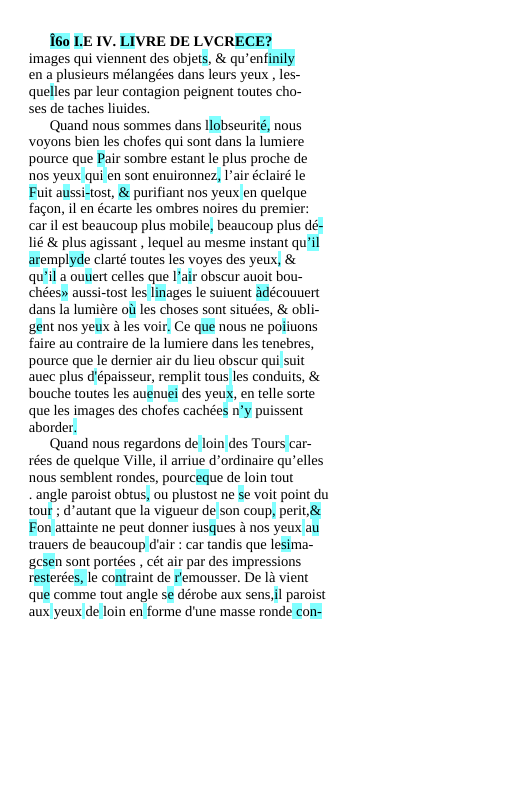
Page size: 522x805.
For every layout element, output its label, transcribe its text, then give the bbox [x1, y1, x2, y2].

text Î6o I.E IV. LIVRE DE LVCRECE? images qui viennent des objets, & qu’enfinily en a plusieurs mélangées dans leurs yeux , les- quelles par leur contagion peignent toutes cho- ses de taches liuides. [29, 33, 412, 116]
text Quand nous regardons de loin des Tours car- rées de quelque Ville, il arriue d’ordinaire qu’elles nous semblent rondes, pourceque de loin tout . angle paroist obtus, ou plustost ne se voit point du tour ; d’autant que la vigueur de son coup, perit,& Fon attainte ne peut donner iusques à nos yeux au trauers de beaucoup d'air : car tandis que lesima- gcsen sont portées , cét air par des impressions resterées, le contraint de r'emousser. De là vient que comme tout angle se dérobe aux sens,il paroist aux yeux de loin en forme d'une masse ronde con- [29, 435, 412, 619]
text Quand nous sommes dans llobseurité, nous voyons bien les chofes qui sont dans la lumiere pource que Pair sombre estant le plus proche de nos yeux qui en sont enuironnez, l’air éclairé le Fuit aussi-tost, & purifiant nos yeux en quelque façon, il en écarte les ombres noires du premier: car il est beaucoup plus mobile, beaucoup plus dé- lié & plus agissant , lequel au mesme instant qu’il aremplyde clarté toutes les voyes des yeux, & qu’il a ouuert celles que l’air obscur auoit bou- chées» aussi-tost les linages le suiuent àdécouuert dans la lumière où les choses sont situées, & obli- gent nos yeux à les voir. Ce que nous ne poiiuons faire au contraire de la lumiere dans les tenebres, pource que le dernier air du lieu obscur qui suit auec plus d'épaisseur, remplit tous les conduits, & bouche toutes les auenuei des yeux, en telle sorte que les images des chofes cachées n’y puissent aborder. [29, 116, 412, 435]
